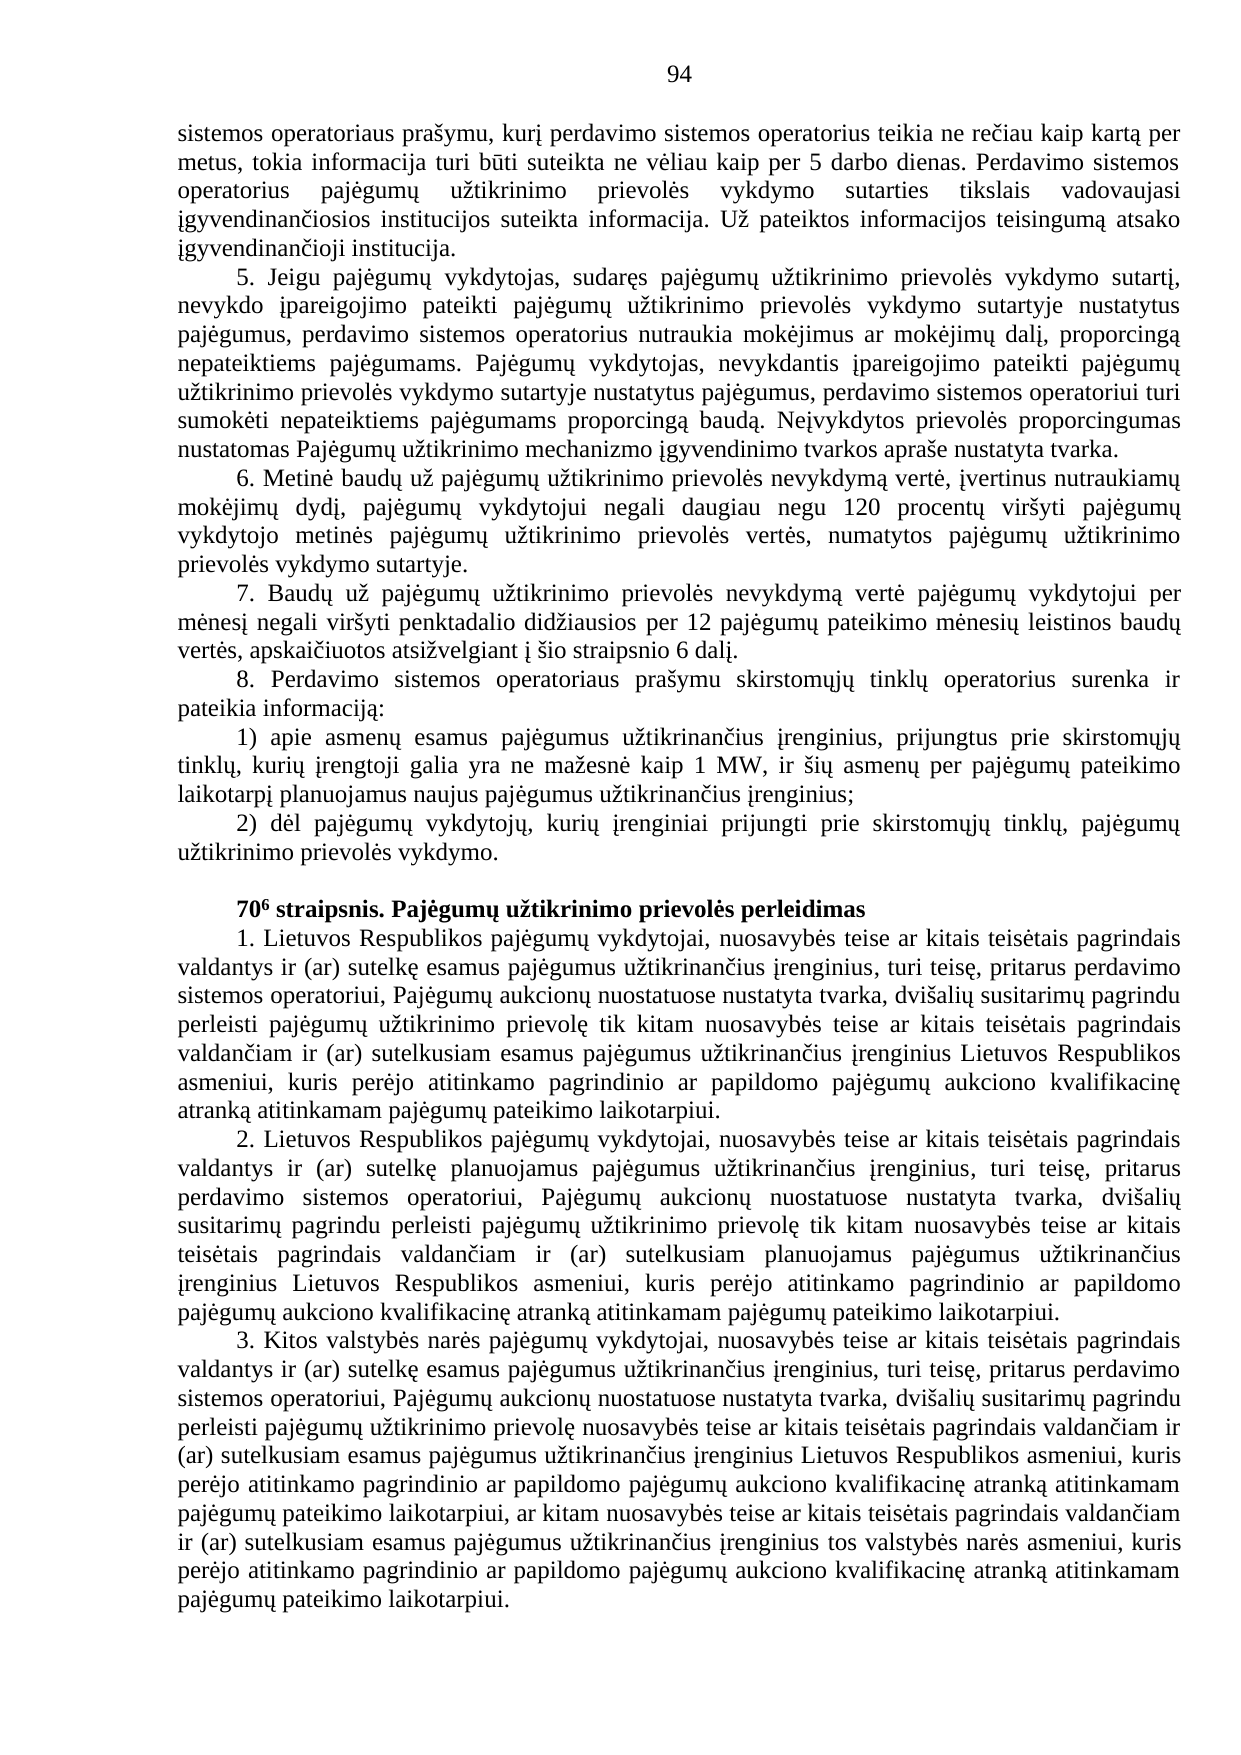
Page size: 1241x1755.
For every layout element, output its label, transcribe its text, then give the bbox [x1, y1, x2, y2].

text 2. Lietuvos Respublikos pajėgumų vykdytojai, nuosavybės teise ar kitais teisėtais pagrindais valdantys ir (ar) sutelkę planuojamus pajėgumus užtikrinančius įrenginius, turi teisę, pritarus perdavimo sistemos operatoriui, Pajėgumų aukcionų nuostatuose nustatyta tvarka, dvišalių susitarimų pagrindu perleisti pajėgumų užtikrinimo prievolę tik kitam nuosavybės teise ar kitais teisėtais pagrindais valdančiam ir (ar) sutelkusiam planuojamus pajėgumus užtikrinančius įrenginius Lietuvos Respublikos asmeniui, kuris perėjo atitinkamo pagrindinio ar papildomo pajėgumų aukciono kvalifikacinę atranką atitinkamam pajėgumų pateikimo laikotarpiui. [177, 1124, 1181, 1326]
text 7. Baudų už pajėgumų užtikrinimo prievolės nevykdymą vertė pajėgumų vykdytojui per mėnesį negali viršyti penktadalio didžiausios per 12 pajėgumų pateikimo mėnesių leistinos baudų vertės, apskaičiuotos atsižvelgiant į šio straipsnio 6 dalį. [177, 578, 1181, 664]
text 8. Perdavimo sistemos operatoriaus prašymu skirstomųjų tinklų operatorius surenka ir pateikia informaciją: [177, 664, 1181, 722]
text 2) dėl pajėgumų vykdytojų, kurių įrenginiai prijungti prie skirstomųjų tinklų, pajėgumų užtikrinimo prievolės vykdymo. [177, 808, 1181, 866]
text 1. Lietuvos Respublikos pajėgumų vykdytojai, nuosavybės teise ar kitais teisėtais pagrindais valdantys ir (ar) sutelkę esamus pajėgumus užtikrinančius įrenginius, turi teisę, pritarus perdavimo sistemos operatoriui, Pajėgumų aukcionų nuostatuose nustatyta tvarka, dvišalių susitarimų pagrindu perleisti pajėgumų užtikrinimo prievolę tik kitam nuosavybės teise ar kitais teisėtais pagrindais valdančiam ir (ar) sutelkusiam esamus pajėgumus užtikrinančius įrenginius Lietuvos Respublikos asmeniui, kuris perėjo atitinkamo pagrindinio ar papildomo pajėgumų aukciono kvalifikacinę atranką atitinkamam pajėgumų pateikimo laikotarpiui. [177, 923, 1181, 1124]
text 6. Metinė baudų už pajėgumų užtikrinimo prievolės nevykdymą vertė, įvertinus nutraukiamų mokėjimų dydį, pajėgumų vykdytojui negali daugiau negu 120 procentų viršyti pajėgumų vykdytojo metinės pajėgumų užtikrinimo prievolės vertės, numatytos pajėgumų užtikrinimo prievolės vykdymo sutartyje. [177, 463, 1181, 578]
text 5. Jeigu pajėgumų vykdytojas, sudaręs pajėgumų užtikrinimo prievolės vykdymo sutartį, nevykdo įpareigojimo pateikti pajėgumų užtikrinimo prievolės vykdymo sutartyje nustatytus pajėgumus, perdavimo sistemos operatorius nutraukia mokėjimus ar mokėjimų dalį, proporcingą nepateiktiems pajėgumams. Pajėgumų vykdytojas, nevykdantis įpareigojimo pateikti pajėgumų užtikrinimo prievolės vykdymo sutartyje nustatytus pajėgumus, perdavimo sistemos operatoriui turi sumokėti nepateiktiems pajėgumams proporcingą baudą. Neįvykdytos prievolės proporcingumas nustatomas Pajėgumų užtikrinimo mechanizmo įgyvendinimo tvarkos apraše nustatyta tvarka. [177, 262, 1181, 463]
text 3. Kitos valstybės narės pajėgumų vykdytojai, nuosavybės teise ar kitais teisėtais pagrindais valdantys ir (ar) sutelkę esamus pajėgumus užtikrinančius įrenginius, turi teisę, pritarus perdavimo sistemos operatoriui, Pajėgumų aukcionų nuostatuose nustatyta tvarka, dvišalių susitarimų pagrindu perleisti pajėgumų užtikrinimo prievolę nuosavybės teise ar kitais teisėtais pagrindais valdančiam ir (ar) sutelkusiam esamus pajėgumus užtikrinančius įrenginius Lietuvos Respublikos asmeniui, kuris perėjo atitinkamo pagrindinio ar papildomo pajėgumų aukciono kvalifikacinę atranką atitinkamam pajėgumų pateikimo laikotarpiui, ar kitam nuosavybės teise ar kitais teisėtais pagrindais valdančiam ir (ar) sutelkusiam esamus pajėgumus užtikrinančius įrenginius tos valstybės narės asmeniui, kuris perėjo atitinkamo pagrindinio ar papildomo pajėgumų aukciono kvalifikacinę atranką atitinkamam pajėgumų pateikimo laikotarpiui. [177, 1326, 1181, 1613]
text sistemos operatoriaus prašymu, kurį perdavimo sistemos operatorius teikia ne rečiau kaip kartą per metus, tokia informacija turi būti suteikta ne vėliau kaip per 5 darbo dienas. Perdavimo sistemos operatorius pajėgumų užtikrinimo prievolės vykdymo sutarties tikslais vadovaujasi įgyvendinančiosios institucijos suteikta informacija. Už pateiktos informacijos teisingumą atsako įgyvendinančioji institucija. [177, 118, 1181, 262]
text 1) apie asmenų esamus pajėgumus užtikrinančius įrenginius, prijungtus prie skirstomųjų tinklų, kurių įrengtoji galia yra ne mažesnė kaip 1 MW, ir šių asmenų per pajėgumų pateikimo laikotarpį planuojamus naujus pajėgumus užtikrinančius įrenginius; [177, 722, 1181, 808]
text 706 straipsnis. Pajėgumų užtikrinimo prievolės perleidimas [177, 894, 1181, 923]
